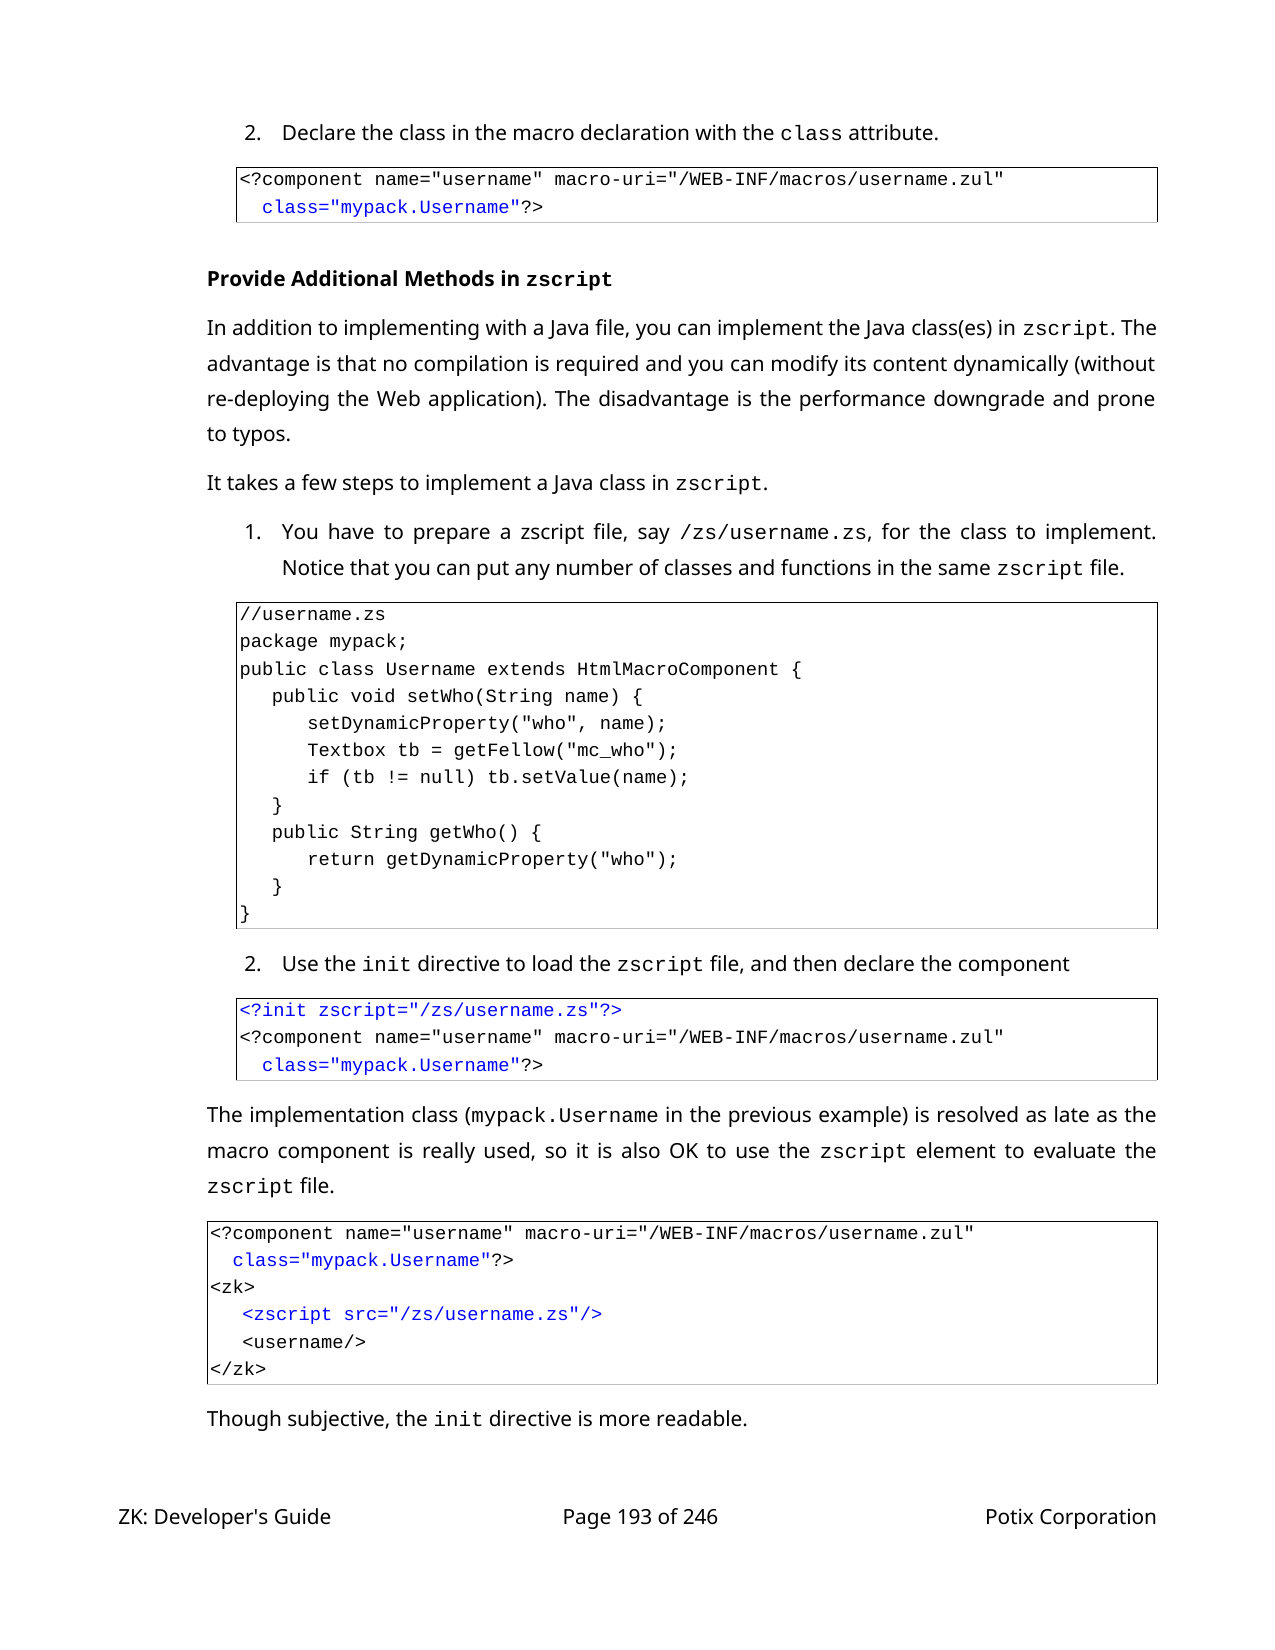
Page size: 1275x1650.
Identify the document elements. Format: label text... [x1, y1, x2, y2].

text public void setWho(String name) { [237, 684, 1157, 708]
text <?component name="username" macro-uri="/WEB-INF/macros/username.zul" [237, 1025, 1157, 1050]
text class="mypack.Username"?> [237, 1053, 1157, 1080]
text class="mypack.Username"?> [237, 194, 1157, 222]
text } [237, 874, 1157, 898]
text if (tb != null) tb.setValue(name); [237, 765, 1157, 789]
text public class Username extends HtmlMacroComponent { [237, 656, 1157, 681]
text The implementation class (mypack.Username in the previous example) is resolved as late as the macro component is really used, so it is also OK to use the zscript element to evaluate the zscript file. [207, 1101, 1157, 1200]
text <?component name="username" macro-uri="/WEB-INF/macros/username.zul" [237, 168, 1157, 192]
text public String getWho() { [237, 819, 1157, 844]
text <zscript src="/zs/username.zs"/> [208, 1302, 1157, 1327]
text <zk> [208, 1275, 1157, 1299]
text Textbox tb = getFellow("mc_who"); [237, 738, 1157, 762]
text </zk> [208, 1357, 1157, 1384]
text In addition to implementing with a Java file, you can implement the Java class(es) in zscript. The advantage is that no compilation is required and you can modify its content dynamically (without re-deploying the Web application). The disadvantage is the performance downgrade and prone to typos. [207, 313, 1157, 448]
subtitle Provide Additional Methods in zscript [207, 264, 1157, 293]
text setDynamicProperty("who", name); [237, 711, 1157, 735]
text } [237, 901, 1157, 928]
list Use the init directive to load the zscript file, and then declare the component [244, 949, 1157, 978]
text return getDynamicProperty("who"); [237, 847, 1157, 871]
text <?component name="username" macro-uri="/WEB-INF/macros/username.zul" [208, 1222, 1157, 1245]
text It takes a few steps to implement a Java class in zscript. [207, 468, 1157, 497]
list You have to prepare a zscript file, say /zs/username.zs, for the class to implement. Notice that you can put any number of classes and functions in the same zscript file. [244, 517, 1157, 581]
list Declare the class in the macro declaration with the class attribute. [244, 118, 1157, 147]
text <?init zscript="/zs/username.zs"?> [237, 999, 1157, 1022]
text package mypack; [237, 629, 1157, 653]
text <username/> [208, 1329, 1157, 1354]
text //username.zs [237, 603, 1157, 626]
text class="mypack.Username"?> [208, 1248, 1157, 1272]
text Though subjective, the init directive is more readable. [207, 1404, 1157, 1433]
text } [237, 792, 1157, 817]
